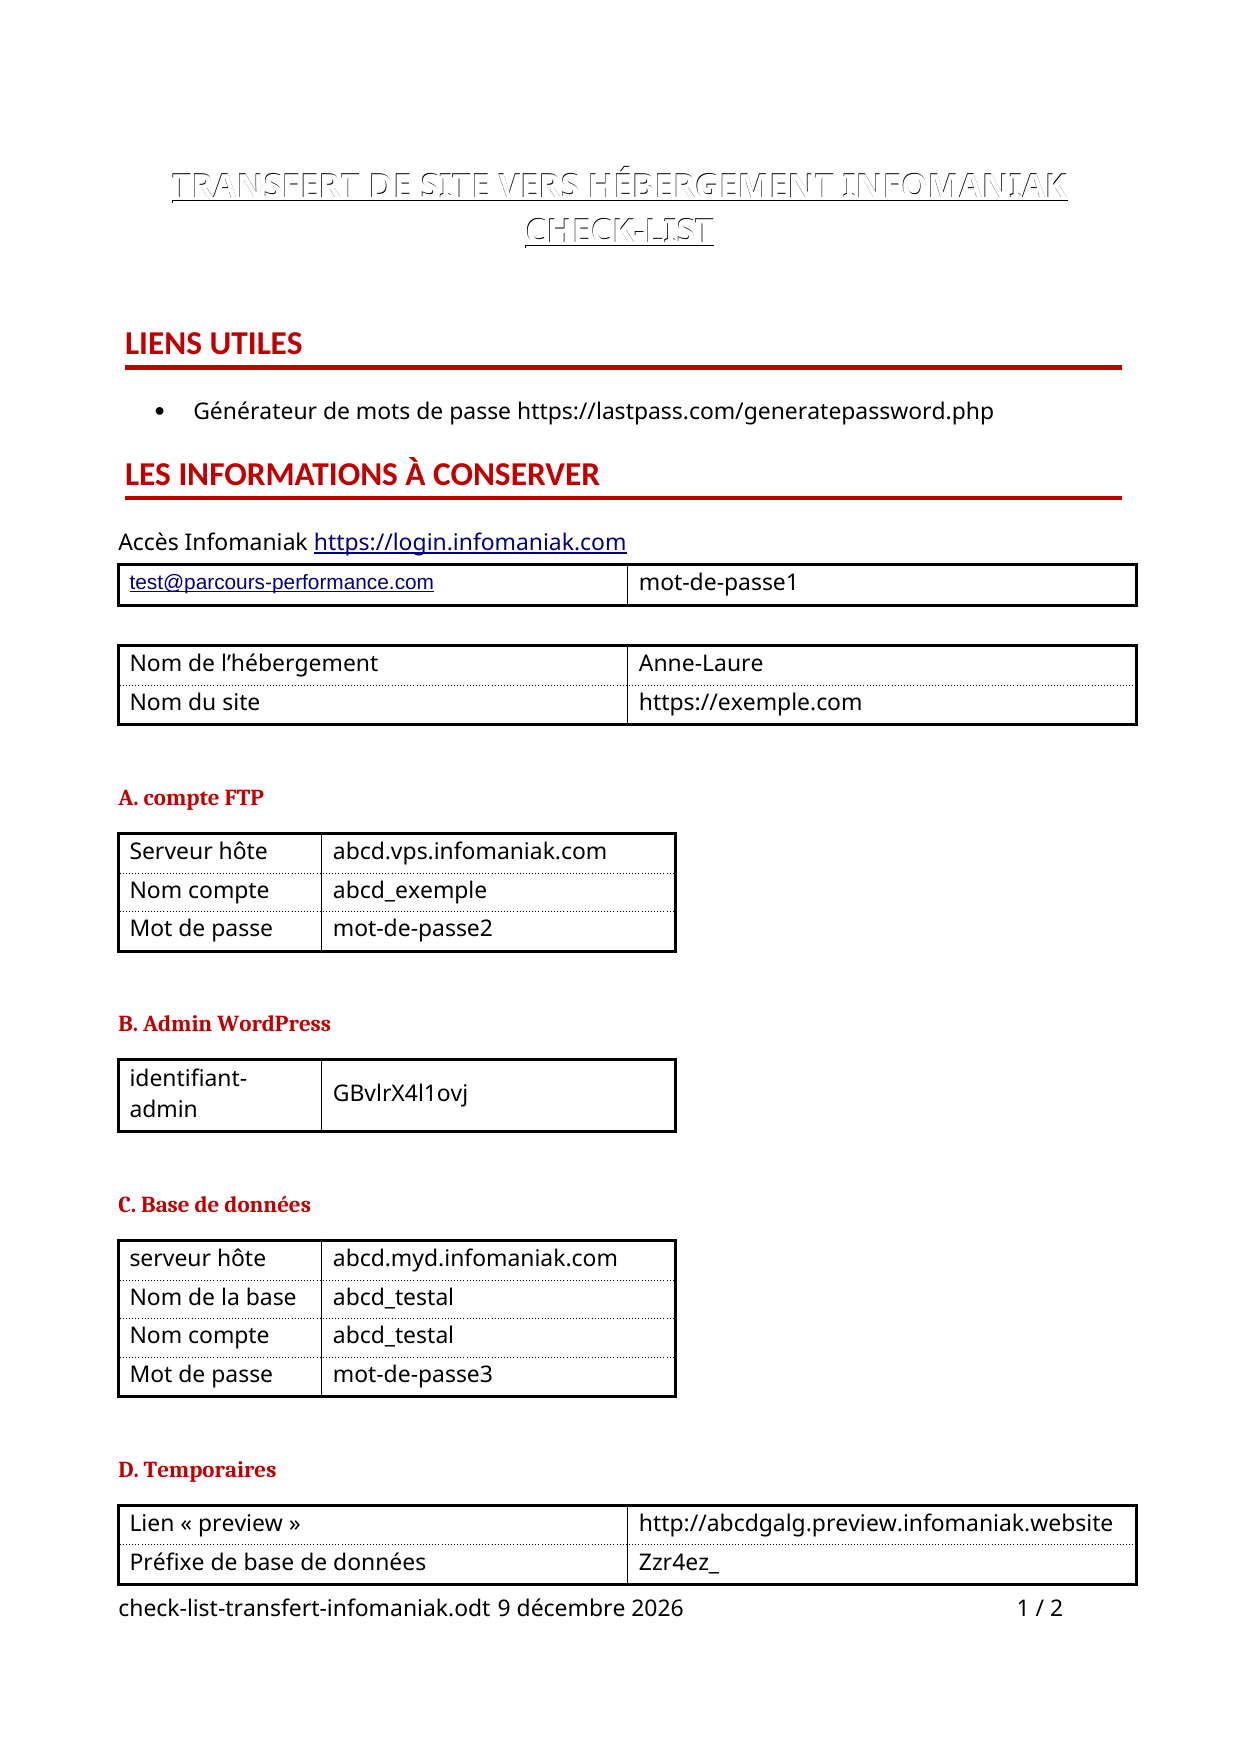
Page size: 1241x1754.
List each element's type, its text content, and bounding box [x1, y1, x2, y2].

subtitle Liens utiles [125, 322, 1122, 365]
table_cell Nom compte [120, 873, 321, 911]
subtitle C. Base de données [118, 1192, 1122, 1218]
table_header Anne-Laure [628, 647, 1135, 685]
table_cell abcd_exemple [322, 873, 674, 911]
table_header identifiant-admin [120, 1061, 321, 1130]
table_header http://abcdgalg.preview.infomaniak.website [628, 1507, 1135, 1544]
table_cell https://exemple.com [628, 685, 1135, 723]
text Transfert de site vers hébergement Infomaniak Check-List [118, 162, 1122, 253]
table_cell abcd_testal [322, 1318, 674, 1357]
table_cell mot-de-passe3 [322, 1357, 674, 1395]
subtitle A. compte FTP [118, 785, 1122, 811]
table_cell Nom compte [120, 1318, 321, 1357]
subtitle B. Admin WordPress [118, 1011, 1122, 1037]
table_cell abcd_testal [322, 1280, 674, 1318]
table_header Nom de l’hébergement [120, 647, 627, 685]
table_header GBvlrX4l1ovj [322, 1061, 674, 1130]
table_header abcd.vps.infomaniak.com [322, 835, 674, 873]
table_cell Mot de passe [120, 1357, 321, 1395]
subtitle D. Temporaires [118, 1457, 1122, 1483]
list Générateur de mots de passe https://lastpass.com/generatepassword.php [156, 394, 1122, 426]
table_header serveur hôte [120, 1242, 321, 1279]
table_header mot-de-passe1 [628, 566, 1135, 603]
table_cell mot-de-passe2 [322, 911, 674, 950]
table_cell Préfixe de base de données [120, 1544, 627, 1583]
table_header test@parcours-performance.com [120, 566, 627, 603]
table_cell Mot de passe [120, 911, 321, 950]
table_cell Zzr4ez_ [628, 1544, 1135, 1583]
text Accès Infomaniak https://login.infomaniak.com [118, 525, 1122, 557]
table_cell Nom du site [120, 685, 627, 723]
table_cell Nom de la base [120, 1280, 321, 1318]
table_header Serveur hôte [120, 835, 321, 873]
table_header abcd.myd.infomaniak.com [322, 1242, 674, 1279]
subtitle Les informations à conserver [125, 453, 1122, 496]
table_header Lien « preview » [120, 1507, 627, 1544]
